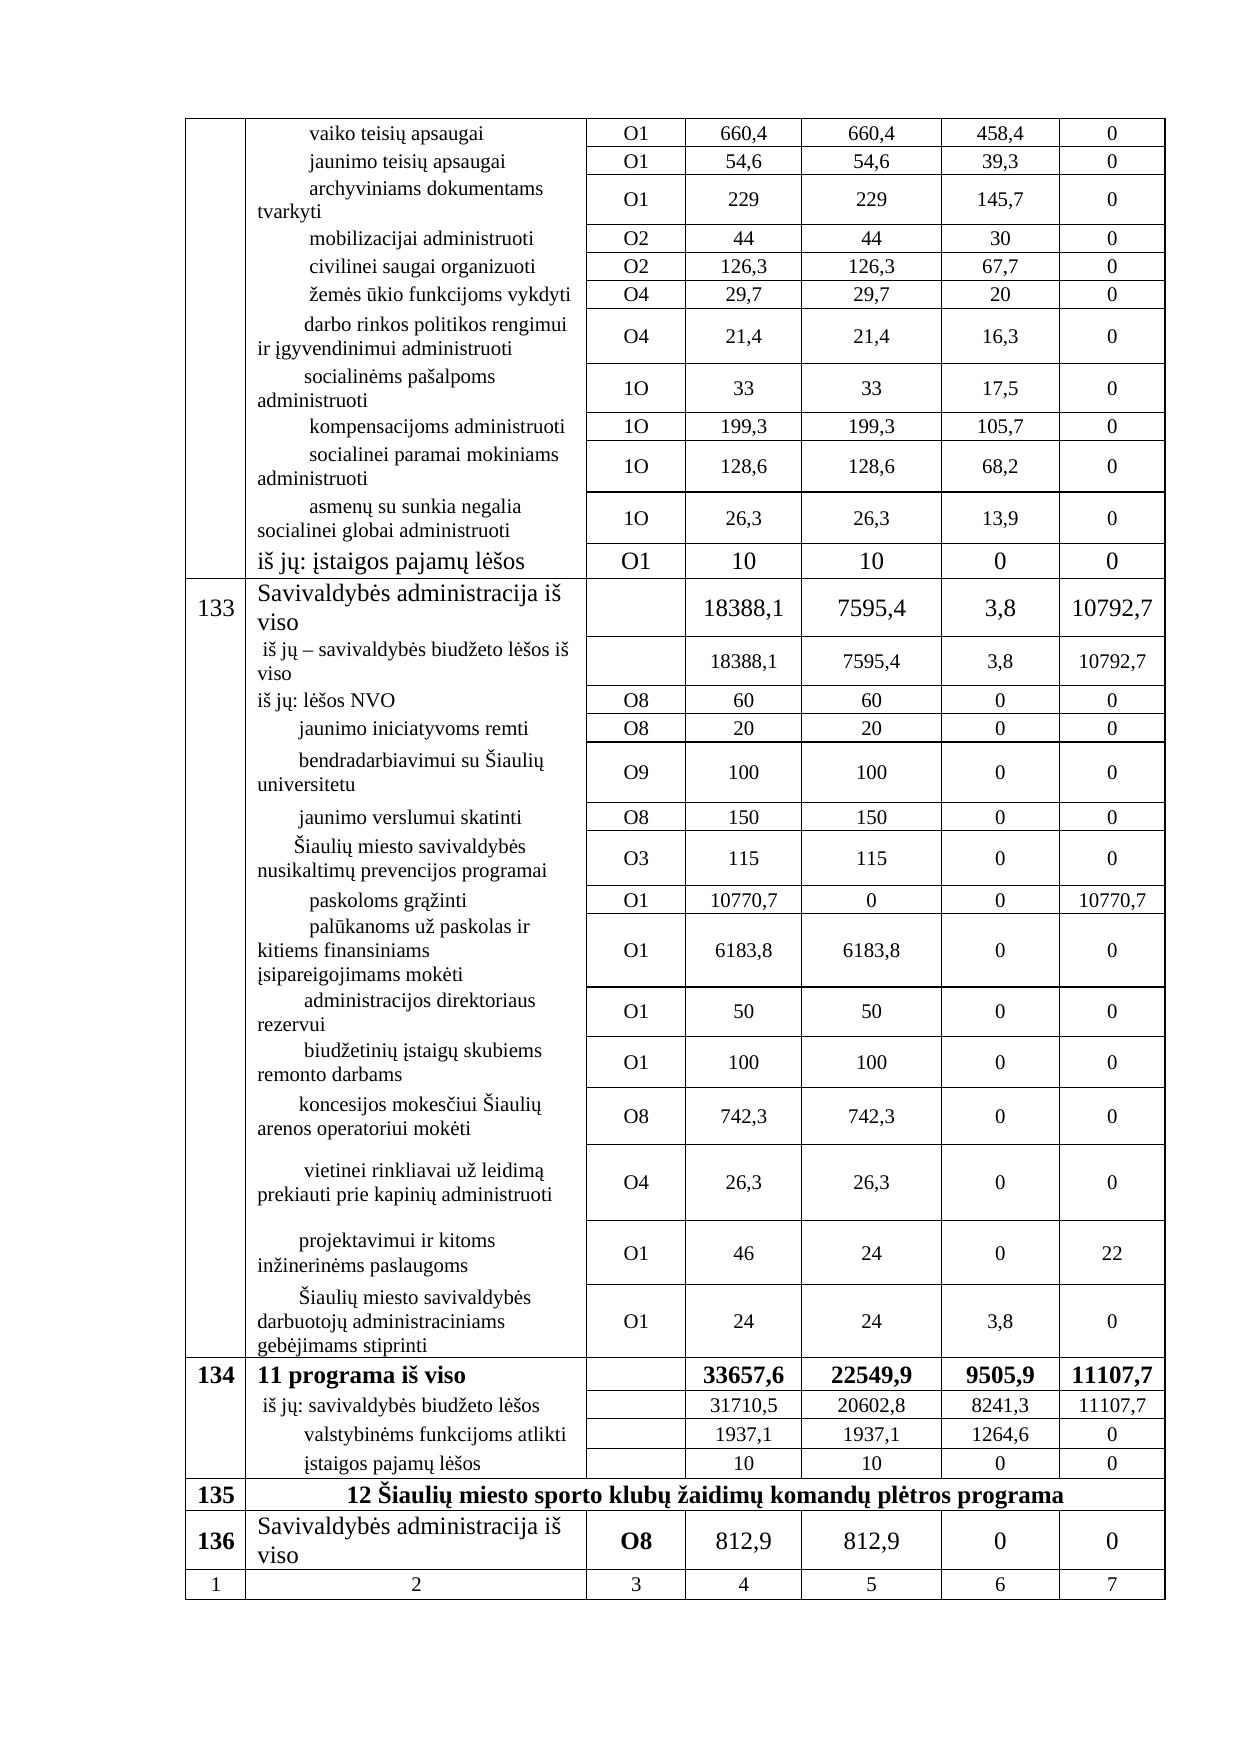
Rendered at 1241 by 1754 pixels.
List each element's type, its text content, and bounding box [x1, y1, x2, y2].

table_cell 10792,7 [1060, 579, 1164, 636]
table_cell 1937,1 [802, 1419, 941, 1448]
table_cell 68,2 [942, 441, 1059, 491]
table_cell 21,4 [802, 309, 941, 363]
table_cell O8 [587, 1088, 685, 1143]
table_cell 0 [1060, 544, 1164, 577]
table_cell 0 [942, 1088, 1059, 1143]
table_cell [186, 1036, 245, 1087]
table_cell 7 [1060, 1570, 1164, 1599]
table_cell 105,7 [942, 413, 1059, 440]
table_cell 3 [587, 1570, 685, 1599]
table_cell 54,6 [802, 147, 941, 174]
table_cell 10 [686, 544, 801, 577]
table_cell 0 [1060, 1285, 1164, 1357]
table_cell 10 [802, 544, 941, 577]
table_cell 2 [246, 1570, 586, 1599]
table_cell O8 [587, 803, 685, 830]
table_cell 10 [686, 1449, 801, 1478]
table_cell vietinei rinkliavai už leidimą prekiauti prie kapinių administruoti [246, 1144, 586, 1220]
table_cell [186, 1418, 245, 1448]
table_cell 128,6 [686, 441, 801, 491]
table_cell 33 [686, 364, 801, 412]
table_cell 128,6 [802, 441, 941, 491]
table_cell [186, 1144, 245, 1220]
table_cell iš jų: lėšos NVO [246, 685, 586, 713]
table_cell darbo rinkos politikos rengimui ir įgyvendinimui administruoti [246, 308, 586, 363]
table_cell 7595,4 [802, 637, 941, 685]
table_cell 29,7 [802, 281, 941, 308]
table_cell 6183,8 [686, 914, 801, 986]
table_cell 0 [1060, 743, 1164, 802]
table_cell 16,3 [942, 309, 1059, 363]
table_cell 22 [1060, 1221, 1164, 1284]
table_cell jaunimo verslumui skatinti [246, 802, 586, 830]
table_cell 20 [686, 714, 801, 741]
table_cell 20602,8 [802, 1391, 941, 1418]
table_cell [186, 440, 245, 491]
table_cell 0 [1060, 175, 1164, 223]
table_cell 126,3 [802, 253, 941, 280]
table_cell O2 [587, 225, 685, 252]
table_cell 0 [942, 1037, 1059, 1087]
table_cell O8 [587, 1511, 685, 1569]
table_cell 1O [587, 441, 685, 491]
table_cell 0 [1060, 914, 1164, 986]
table_cell paskoloms grąžinti [246, 885, 586, 913]
table_cell 0 [942, 743, 1059, 802]
table_cell [587, 1449, 685, 1478]
table_cell 100 [802, 743, 941, 802]
table_cell valstybinėms funkcijoms atlikti [246, 1418, 586, 1448]
table_cell 24 [802, 1221, 941, 1284]
table_cell 812,9 [686, 1511, 801, 1569]
table_cell 54,6 [686, 147, 801, 174]
table_cell įstaigos pajamų lėšos [246, 1448, 586, 1478]
table_cell 7595,4 [802, 579, 941, 636]
table_cell 660,4 [686, 119, 801, 146]
table_cell vaiko teisių apsaugai [246, 119, 586, 146]
table_cell 11 programa iš viso [246, 1358, 586, 1390]
table_cell [186, 363, 245, 412]
table_cell O1 [587, 1221, 685, 1284]
table_cell [587, 1358, 685, 1390]
table_cell 8241,3 [942, 1391, 1059, 1418]
table_cell 0 [942, 1145, 1059, 1220]
table_cell O3 [587, 831, 685, 885]
table_cell koncesijos mokesčiui Šiaulių arenos operatoriui mokėti [246, 1087, 586, 1143]
table_cell 0 [942, 1449, 1059, 1478]
table_cell 26,3 [802, 1145, 941, 1220]
table_cell palūkanoms už paskolas ir kitiems finansiniams įsipareigojimams mokėti [246, 913, 586, 986]
table_cell 1 [186, 1570, 245, 1599]
table_cell O1 [587, 988, 685, 1036]
table_cell projektavimui ir kitoms inžinerinėms paslaugoms [246, 1220, 586, 1284]
table_cell [587, 637, 685, 685]
table_cell socialinei paramai mokiniams administruoti [246, 440, 586, 491]
table_cell 10 [802, 1449, 941, 1478]
table_cell [186, 308, 245, 363]
table_cell 10770,7 [1060, 886, 1164, 913]
table_cell 3,8 [942, 1285, 1059, 1357]
table_cell 0 [1060, 441, 1164, 491]
table_cell Savivaldybės administracija iš viso [246, 1511, 586, 1569]
table_cell 0 [1060, 413, 1164, 440]
table_cell 29,7 [686, 281, 801, 308]
table_cell [587, 1419, 685, 1448]
table_cell 24 [686, 1285, 801, 1357]
table_cell 44 [802, 225, 941, 252]
table_cell 126,3 [686, 253, 801, 280]
table_cell 11107,7 [1060, 1391, 1164, 1418]
table_cell 145,7 [942, 175, 1059, 223]
table_cell 0 [1060, 364, 1164, 412]
table_cell O9 [587, 743, 685, 802]
table_cell 20 [802, 714, 941, 741]
table_cell 3,8 [942, 579, 1059, 636]
table_cell 60 [686, 686, 801, 713]
table_cell 26,3 [686, 1145, 801, 1220]
table_cell 6 [942, 1570, 1059, 1599]
table_cell 10770,7 [686, 886, 801, 913]
table_cell 0 [942, 1221, 1059, 1284]
table_cell 10792,7 [1060, 637, 1164, 685]
table_cell 0 [1060, 225, 1164, 252]
table_cell mobilizacijai administruoti [246, 224, 586, 252]
table_cell 742,3 [686, 1088, 801, 1143]
table_cell 0 [1060, 281, 1164, 308]
table_cell jaunimo iniciatyvoms remti [246, 713, 586, 741]
table_cell 0 [1060, 1419, 1164, 1448]
table_cell O1 [587, 544, 685, 577]
table_cell 46 [686, 1221, 801, 1284]
table_cell 199,3 [686, 413, 801, 440]
table_cell [186, 174, 245, 223]
table_cell [186, 830, 245, 885]
table_cell kompensacijoms administruoti [246, 412, 586, 440]
table_cell O1 [587, 175, 685, 223]
table_cell O1 [587, 886, 685, 913]
table_cell 5 [802, 1570, 941, 1599]
table_cell [186, 252, 245, 280]
table_cell [186, 224, 245, 252]
table_cell 0 [1060, 1511, 1164, 1569]
table_cell 135 [186, 1479, 245, 1510]
table_cell 229 [802, 175, 941, 223]
table_cell 26,3 [686, 493, 801, 543]
table_cell [186, 685, 245, 713]
table_cell [186, 280, 245, 308]
table_cell 134 [186, 1358, 245, 1390]
table_cell 30 [942, 225, 1059, 252]
table_cell O1 [587, 147, 685, 174]
table_cell 1O [587, 493, 685, 543]
table_cell 44 [686, 225, 801, 252]
table_cell O1 [587, 1037, 685, 1087]
table_cell 229 [686, 175, 801, 223]
table_cell [186, 913, 245, 986]
table_cell 0 [1060, 831, 1164, 885]
table_cell 100 [802, 1037, 941, 1087]
table_cell bendradarbiavimui su Šiaulių universitetu [246, 741, 586, 802]
table_cell 115 [686, 831, 801, 885]
table_cell 17,5 [942, 364, 1059, 412]
table_cell 21,4 [686, 309, 801, 363]
table_cell 0 [1060, 714, 1164, 741]
table_cell Šiaulių miesto savivaldybės darbuotojų administraciniams gebėjimams stiprinti [246, 1284, 586, 1357]
table_cell 0 [942, 831, 1059, 885]
table_cell 60 [802, 686, 941, 713]
table_cell O1 [587, 119, 685, 146]
table_cell Savivaldybės administracija iš viso [246, 579, 586, 636]
table_cell 0 [942, 1511, 1059, 1569]
table_cell [186, 986, 245, 1036]
table_cell [186, 146, 245, 174]
table_cell [186, 1284, 245, 1357]
table_cell [186, 1448, 245, 1478]
table_cell 0 [1060, 1449, 1164, 1478]
table_cell 458,4 [942, 119, 1059, 146]
table_cell 1O [587, 413, 685, 440]
table_cell [186, 119, 245, 146]
table_cell 0 [1060, 1145, 1164, 1220]
table_cell 0 [1060, 988, 1164, 1036]
table_cell 0 [1060, 1037, 1164, 1087]
table_cell [186, 741, 245, 802]
table_cell 20 [942, 281, 1059, 308]
table_cell 39,3 [942, 147, 1059, 174]
table_cell 1937,1 [686, 1419, 801, 1448]
table_cell 31710,5 [686, 1391, 801, 1418]
table_cell 11107,7 [1060, 1358, 1164, 1390]
table_cell 133 [186, 579, 245, 636]
table_cell 100 [686, 1037, 801, 1087]
table_cell [186, 713, 245, 741]
table_cell [186, 1220, 245, 1284]
table_cell O8 [587, 714, 685, 741]
table_cell 100 [686, 743, 801, 802]
table_cell 0 [1060, 1088, 1164, 1143]
table_cell asmenų su sunkia negalia socialinei globai administruoti [246, 491, 586, 543]
table_cell civilinei saugai organizuoti [246, 252, 586, 280]
table_cell [587, 579, 685, 636]
table_cell O2 [587, 253, 685, 280]
table_cell 50 [802, 988, 941, 1036]
table_cell 3,8 [942, 637, 1059, 685]
table_cell 199,3 [802, 413, 941, 440]
table_cell 150 [686, 803, 801, 830]
table_cell 50 [686, 988, 801, 1036]
table_cell 0 [942, 544, 1059, 577]
table_cell iš jų: savivaldybės biudžeto lėšos [246, 1390, 586, 1418]
table_cell 0 [942, 988, 1059, 1036]
table_cell 0 [1060, 803, 1164, 830]
table_cell 24 [802, 1285, 941, 1357]
table_cell [186, 1087, 245, 1143]
table_cell [186, 885, 245, 913]
table_cell 22549,9 [802, 1358, 941, 1390]
table_cell 0 [942, 914, 1059, 986]
table_cell 115 [802, 831, 941, 885]
table_cell 0 [942, 686, 1059, 713]
table_cell 0 [1060, 119, 1164, 146]
table_cell 4 [686, 1570, 801, 1599]
table_cell 1264,6 [942, 1419, 1059, 1448]
table_cell [186, 636, 245, 685]
table_cell [587, 1391, 685, 1418]
table_cell 812,9 [802, 1511, 941, 1569]
table_cell Šiaulių miesto savivaldybės nusikaltimų prevencijos programai [246, 830, 586, 885]
table_cell 0 [1060, 686, 1164, 713]
table_cell 660,4 [802, 119, 941, 146]
table_cell 0 [942, 886, 1059, 913]
table_cell [186, 491, 245, 543]
table_cell 0 [1060, 147, 1164, 174]
table_cell 33 [802, 364, 941, 412]
table_cell 0 [1060, 309, 1164, 363]
table_cell 742,3 [802, 1088, 941, 1143]
table_cell 6183,8 [802, 914, 941, 986]
table_cell O8 [587, 686, 685, 713]
table_cell 0 [1060, 493, 1164, 543]
table_cell [186, 543, 245, 577]
table_cell 12 Šiaulių miesto sporto klubų žaidimų komandų plėtros programa [246, 1479, 1164, 1510]
table_cell iš jų – savivaldybės biudžeto lėšos iš viso [246, 636, 586, 685]
table_cell O1 [587, 1285, 685, 1357]
table_cell 33657,6 [686, 1358, 801, 1390]
table_cell jaunimo teisių apsaugai [246, 146, 586, 174]
table_cell 136 [186, 1511, 245, 1569]
table_cell [186, 802, 245, 830]
table_cell archyviniams dokumentams tvarkyti [246, 174, 586, 223]
table_cell O4 [587, 309, 685, 363]
table_cell 18388,1 [686, 579, 801, 636]
table_cell iš jų: įstaigos pajamų lėšos [246, 543, 586, 577]
table_cell O4 [587, 1145, 685, 1220]
table_cell 13,9 [942, 493, 1059, 543]
table_cell žemės ūkio funkcijoms vykdyti [246, 280, 586, 308]
table_cell biudžetinių įstaigų skubiems remonto darbams [246, 1036, 586, 1087]
table_cell 18388,1 [686, 637, 801, 685]
table_cell 1O [587, 364, 685, 412]
table_cell 0 [942, 803, 1059, 830]
table_cell 0 [802, 886, 941, 913]
table_cell [186, 1390, 245, 1418]
table_cell O4 [587, 281, 685, 308]
table_cell 9505,9 [942, 1358, 1059, 1390]
table_cell 67,7 [942, 253, 1059, 280]
table_cell 150 [802, 803, 941, 830]
table_cell [186, 412, 245, 440]
table_cell administracijos direktoriaus rezervui [246, 986, 586, 1036]
table_cell 0 [1060, 253, 1164, 280]
table_cell 26,3 [802, 493, 941, 543]
table_cell socialinėms pašalpoms administruoti [246, 363, 586, 412]
table_cell O1 [587, 914, 685, 986]
table_cell 0 [942, 714, 1059, 741]
